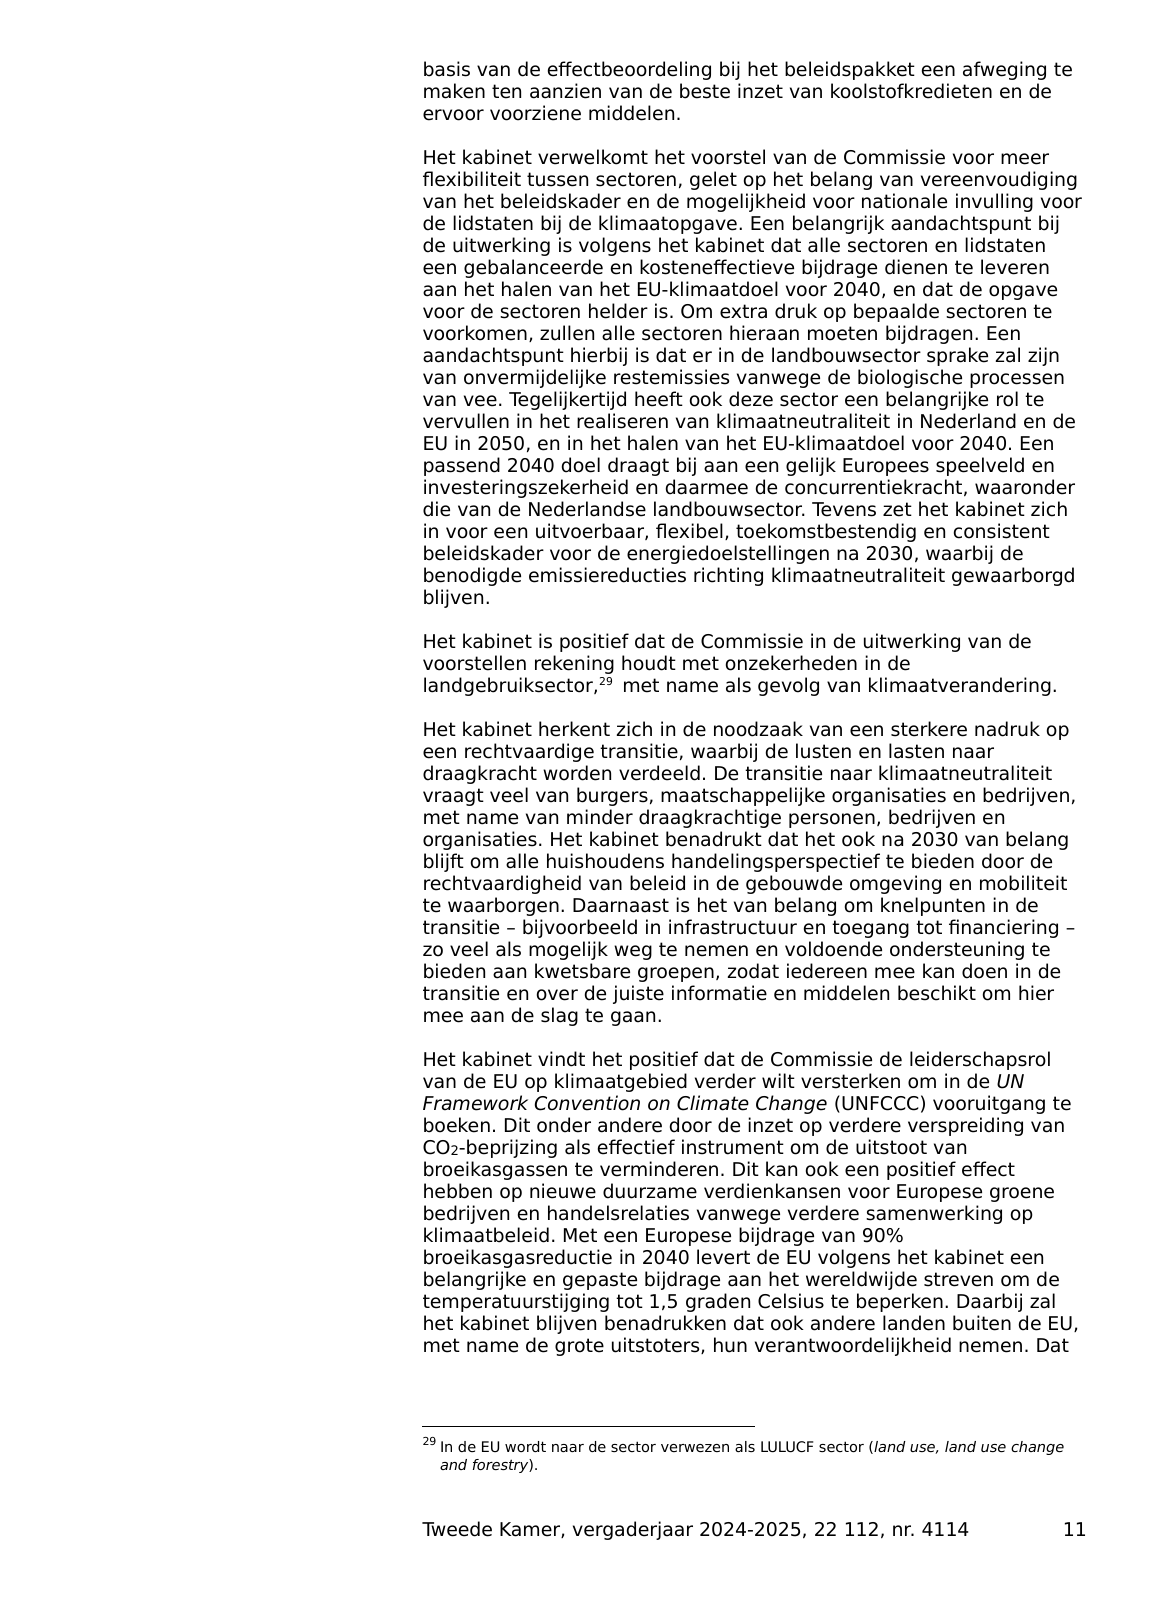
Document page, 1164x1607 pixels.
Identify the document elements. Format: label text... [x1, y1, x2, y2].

text Het kabinet is positief dat de Commissie in de uitwerking van de voorstellen rekening houdt met onzekerheden in de landgebruiksector, met name als gevolg van klimaatverandering. [422, 631, 1087, 697]
text In de EU wordt naar de sector verwezen als LULUCF sector (land use, land use change and forestry). [422, 1435, 1087, 1474]
text Het kabinet verwelkomt het voorstel van de Commissie voor meer flexibiliteit tussen sectoren, gelet op het belang van vereenvoudiging van het beleidskader en de mogelijkheid voor nationale invulling voor de lidstaten bij de klimaatopgave. Een belangrijk aandachtspunt bij de uitwerking is volgens het kabinet dat alle sectoren en lidstaten een gebalanceerde en kosteneffectieve bijdrage dienen te leveren aan het halen van het EU-klimaatdoel voor 2040, en dat de opgave voor de sectoren helder is. Om extra druk op bepaalde sectoren te voorkomen, zullen alle sectoren hieraan moeten bijdragen. Een aandachtspunt hierbij is dat er in de landbouwsector sprake zal zijn van onvermijdelijke restemissies vanwege de biologische processen van vee. Tegelijkertijd heeft ook deze sector een belangrijke rol te vervullen in het realiseren van klimaatneutraliteit in Nederland en de EU in 2050, en in het halen van het EU-klimaatdoel voor 2040. Een passend 2040 doel draagt bij aan een gelijk Europees speelveld en investeringszekerheid en daarmee de concurrentiekracht, waaronder die van de Nederlandse landbouwsector. Tevens zet het kabinet zich in voor een uitvoerbaar, flexibel, toekomstbestendig en consistent beleidskader voor de energiedoelstellingen na 2030, waarbij de benodigde emissiereducties richting klimaatneutraliteit gewaarborgd blijven. [422, 147, 1087, 609]
text Het kabinet vindt het positief dat de Commissie de leiderschapsrol van de EU op klimaatgebied verder wilt versterken om in de UN Framework Convention on Climate Change (UNFCCC) vooruitgang te boeken. Dit onder andere door de inzet op verdere verspreiding van CO2-beprijzing als effectief instrument om de uitstoot van broeikasgassen te verminderen. Dit kan ook een positief effect hebben op nieuwe duurzame verdienkansen voor Europese groene bedrijven en handelsrelaties vanwege verdere samenwerking op klimaatbeleid. Met een Europese bijdrage van 90% broeikasgasreductie in 2040 levert de EU volgens het kabinet een belangrijke en gepaste bijdrage aan het wereldwijde streven om de temperatuurstijging tot 1,5 graden Celsius te beperken. Daarbij zal het kabinet blijven benadrukken dat ook andere landen buiten de EU, met name de grote uitstoters, hun verantwoordelijkheid nemen. Dat [422, 1049, 1087, 1357]
text basis van de effectbeoordeling bij het beleidspakket een afweging te maken ten aanzien van de beste inzet van koolstofkredieten en de ervoor voorziene middelen. [422, 59, 1087, 125]
text Het kabinet herkent zich in de noodzaak van een sterkere nadruk op een rechtvaardige transitie, waarbij de lusten en lasten naar draagkracht worden verdeeld. De transitie naar klimaatneutraliteit vraagt veel van burgers, maatschappelijke organisaties en bedrijven, met name van minder draagkrachtige personen, bedrijven en organisaties. Het kabinet benadrukt dat het ook na 2030 van belang blijft om alle huishoudens handelingsperspectief te bieden door de rechtvaardigheid van beleid in de gebouwde omgeving en mobiliteit te waarborgen. Daarnaast is het van belang om knelpunten in de transitie – bijvoorbeeld in infrastructuur en toegang tot financiering – zo veel als mogelijk weg te nemen en voldoende ondersteuning te bieden aan kwetsbare groepen, zodat iedereen mee kan doen in de transitie en over de juiste informatie en middelen beschikt om hier mee aan de slag te gaan. [422, 719, 1087, 1027]
